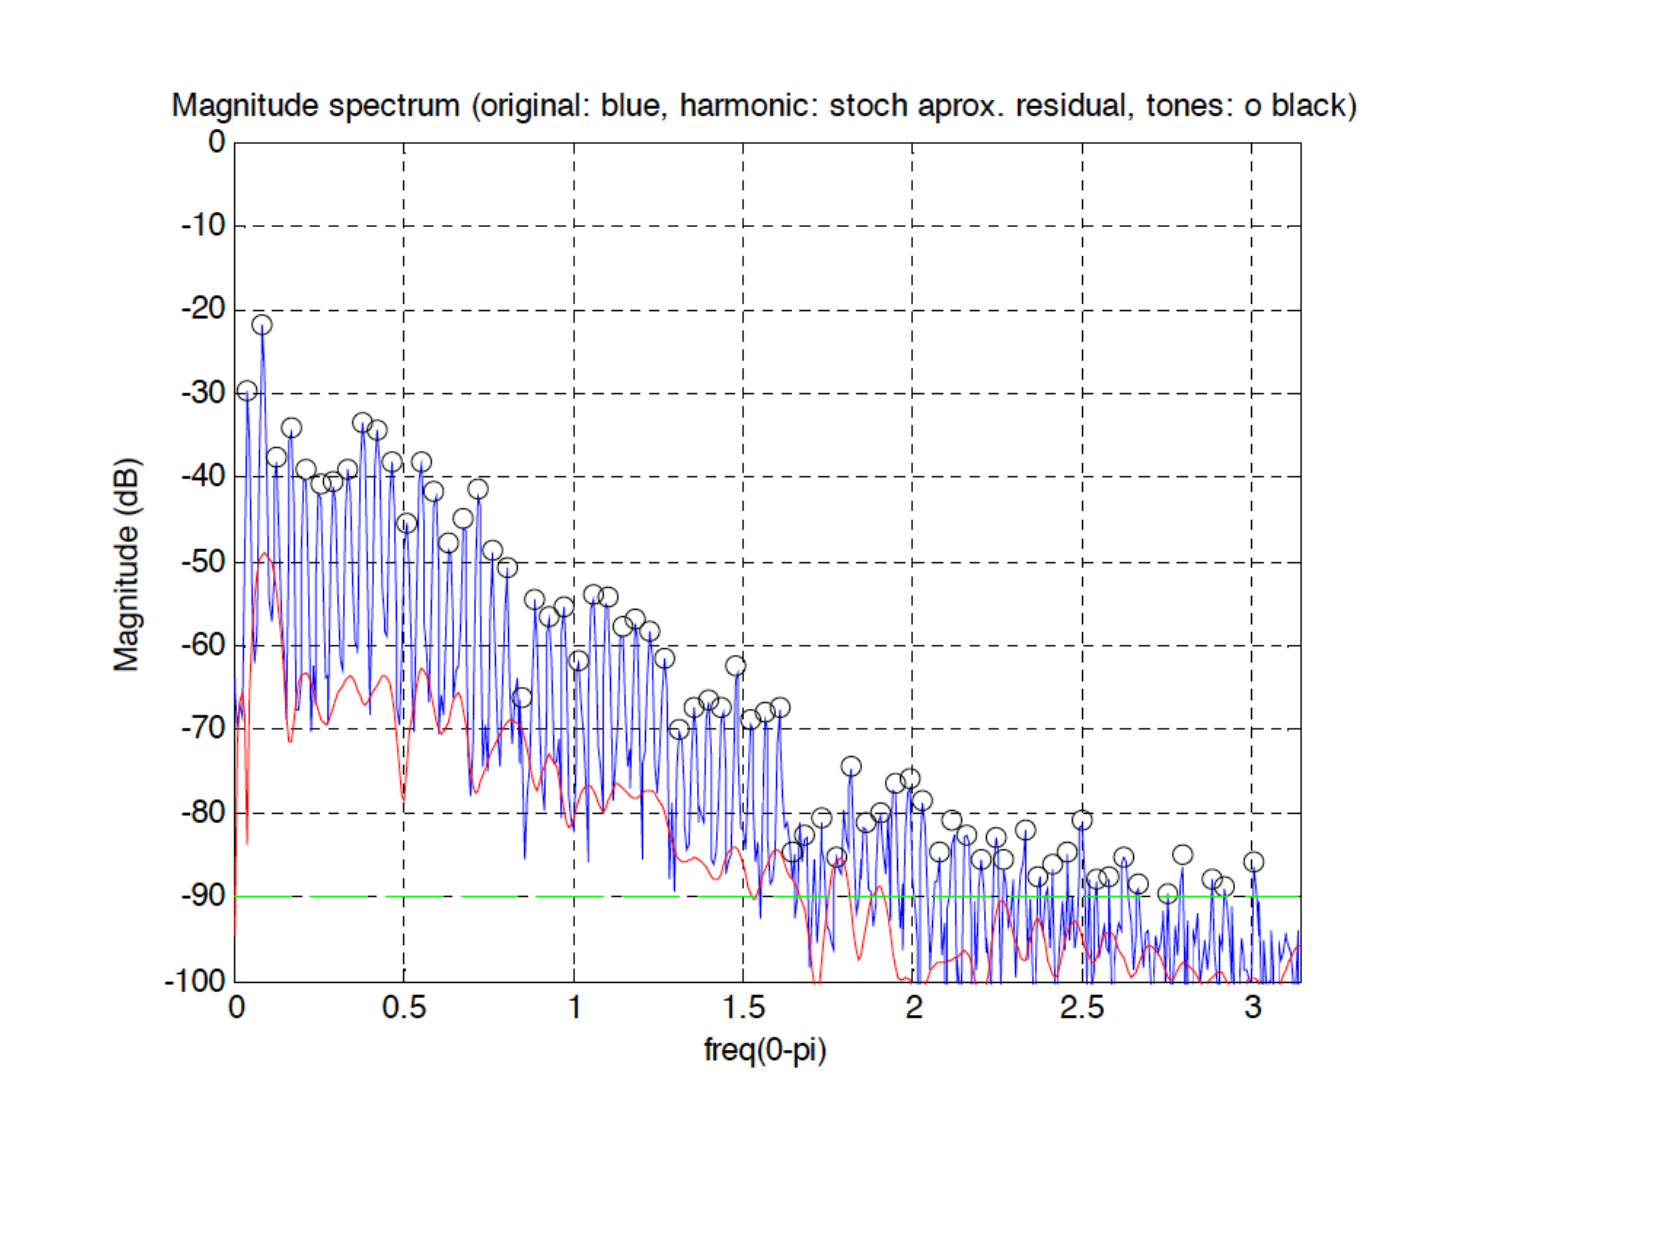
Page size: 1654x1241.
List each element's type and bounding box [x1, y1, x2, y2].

picture [87, 74, 1388, 1081]
